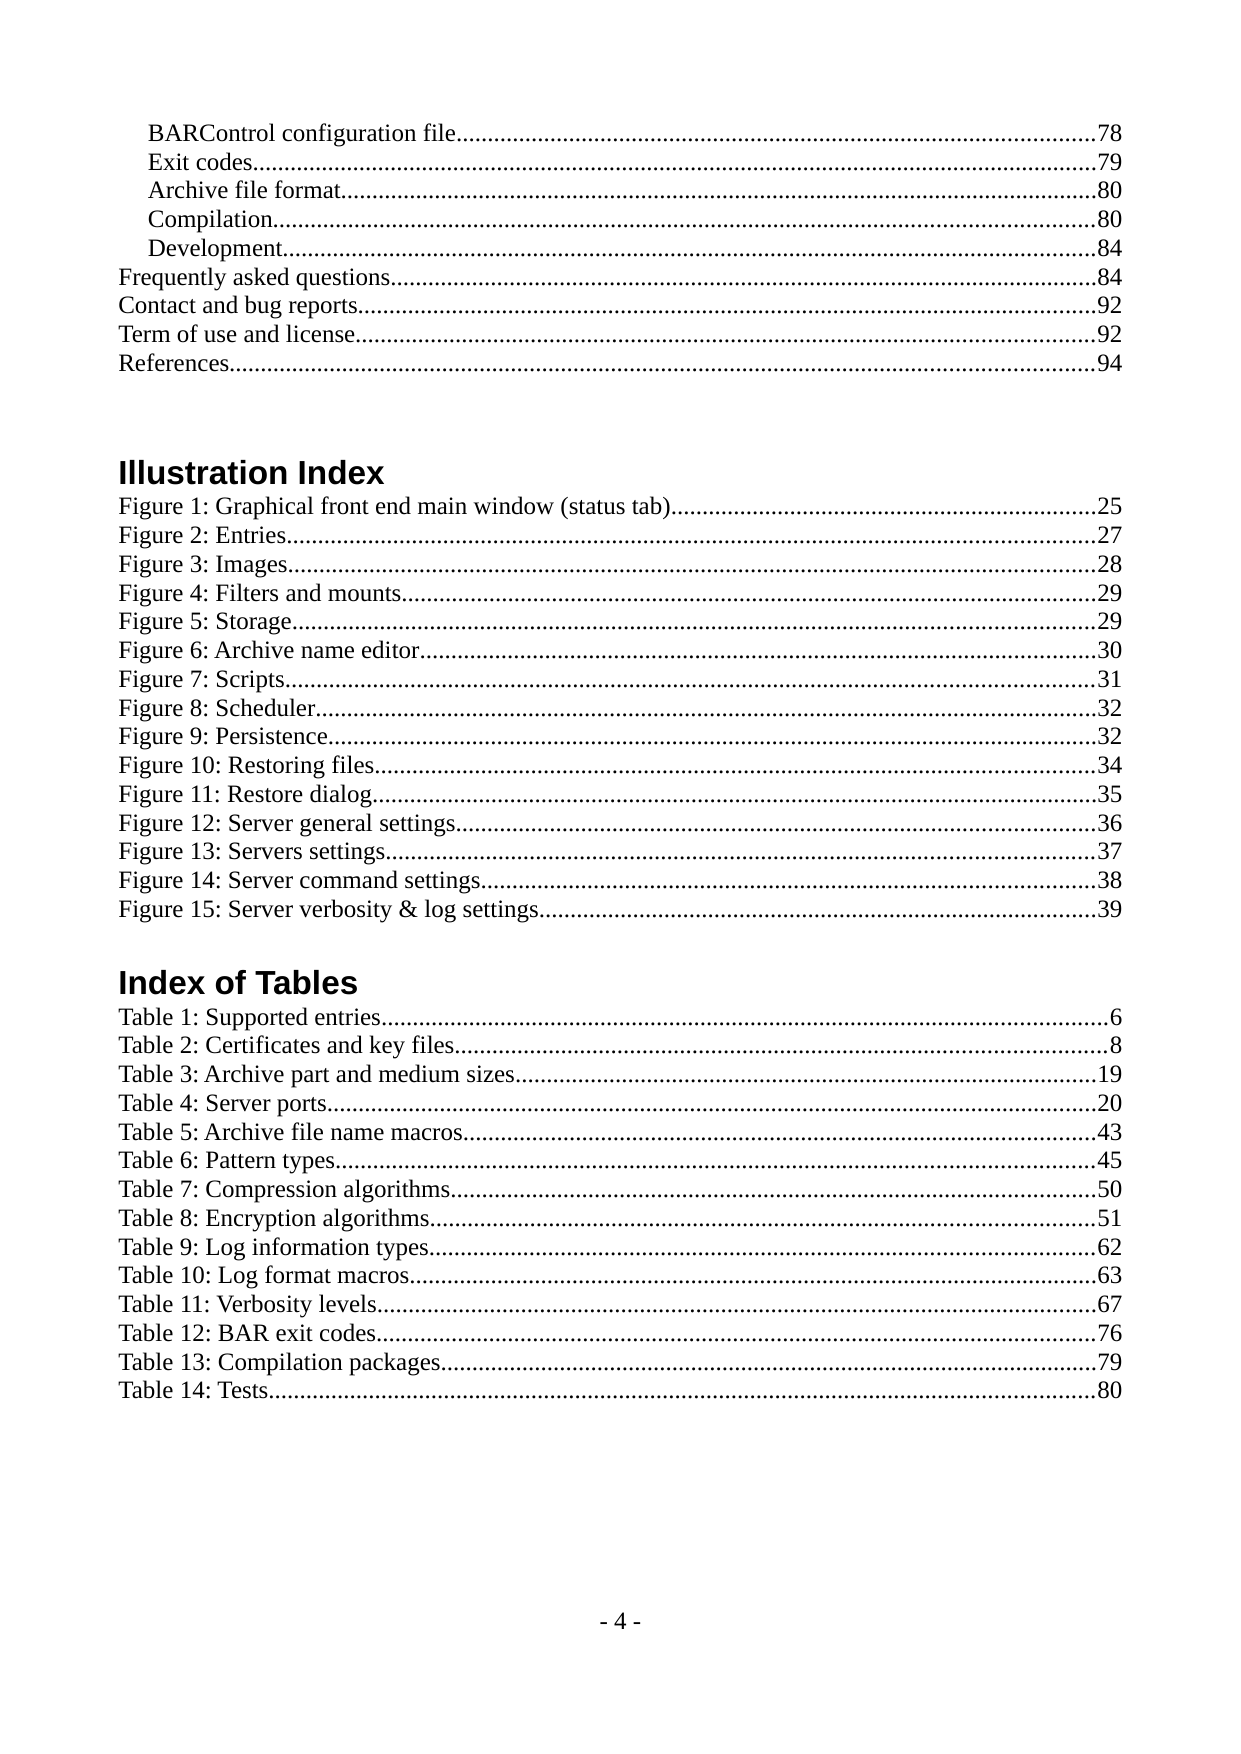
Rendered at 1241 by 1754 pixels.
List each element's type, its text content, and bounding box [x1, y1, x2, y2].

text Table 5: Archive file name macros 43 [118, 1117, 1122, 1145]
text Figure 13: Servers settings 37 [118, 836, 1122, 865]
text Table 6: Pattern types 45 [118, 1145, 1122, 1174]
text Table 7: Compression algorithms 50 [118, 1174, 1122, 1203]
text Frequently asked questions 84 [118, 262, 1122, 291]
text Table 10: Log format macros 63 [118, 1260, 1122, 1289]
text Archive file format 80 [148, 176, 1122, 204]
text Table 13: Compilation packages 79 [118, 1347, 1122, 1375]
text Figure 1: Graphical front end main window (status tab) 25 [118, 491, 1122, 520]
text Compilation 80 [148, 204, 1122, 233]
text Exit codes 79 [148, 147, 1122, 176]
text Table 8: Encryption algorithms 51 [118, 1203, 1122, 1232]
text Figure 11: Restore dialog 35 [118, 779, 1122, 808]
text Contact and bug reports 92 [118, 291, 1122, 319]
text References 94 [118, 348, 1122, 377]
text Table 12: BAR exit codes 76 [118, 1318, 1122, 1347]
text Table 14: Tests 80 [118, 1375, 1122, 1404]
text Figure 5: Storage 29 [118, 606, 1122, 635]
text Table 2: Certificates and key files 8 [118, 1030, 1122, 1059]
text Figure 10: Restoring files 34 [118, 750, 1122, 779]
text Table 1: Supported entries 6 [118, 1002, 1122, 1030]
text Development 84 [148, 233, 1122, 262]
text Figure 2: Entries 27 [118, 520, 1122, 549]
text Figure 3: Images 28 [118, 549, 1122, 578]
text Figure 4: Filters and mounts 29 [118, 578, 1122, 606]
text Figure 7: Scripts 31 [118, 664, 1122, 693]
text Table 3: Archive part and medium sizes 19 [118, 1059, 1122, 1088]
text BARControl configuration file 78 [148, 118, 1122, 147]
text Term of use and license 92 [118, 319, 1122, 348]
text Figure 14: Server command settings 38 [118, 865, 1122, 894]
text Figure 6: Archive name editor 30 [118, 635, 1122, 664]
text Figure 9: Persistence 32 [118, 721, 1122, 750]
subtitle Illustration Index [118, 453, 1122, 491]
text Table 9: Log information types 62 [118, 1232, 1122, 1260]
text Figure 8: Scheduler 32 [118, 693, 1122, 721]
text Table 11: Verbosity levels 67 [118, 1289, 1122, 1318]
subtitle Index of Tables [118, 963, 1122, 1002]
text Figure 12: Server general settings 36 [118, 808, 1122, 836]
text Table 4: Server ports 20 [118, 1088, 1122, 1117]
text Figure 15: Server verbosity & log settings 39 [118, 894, 1122, 923]
